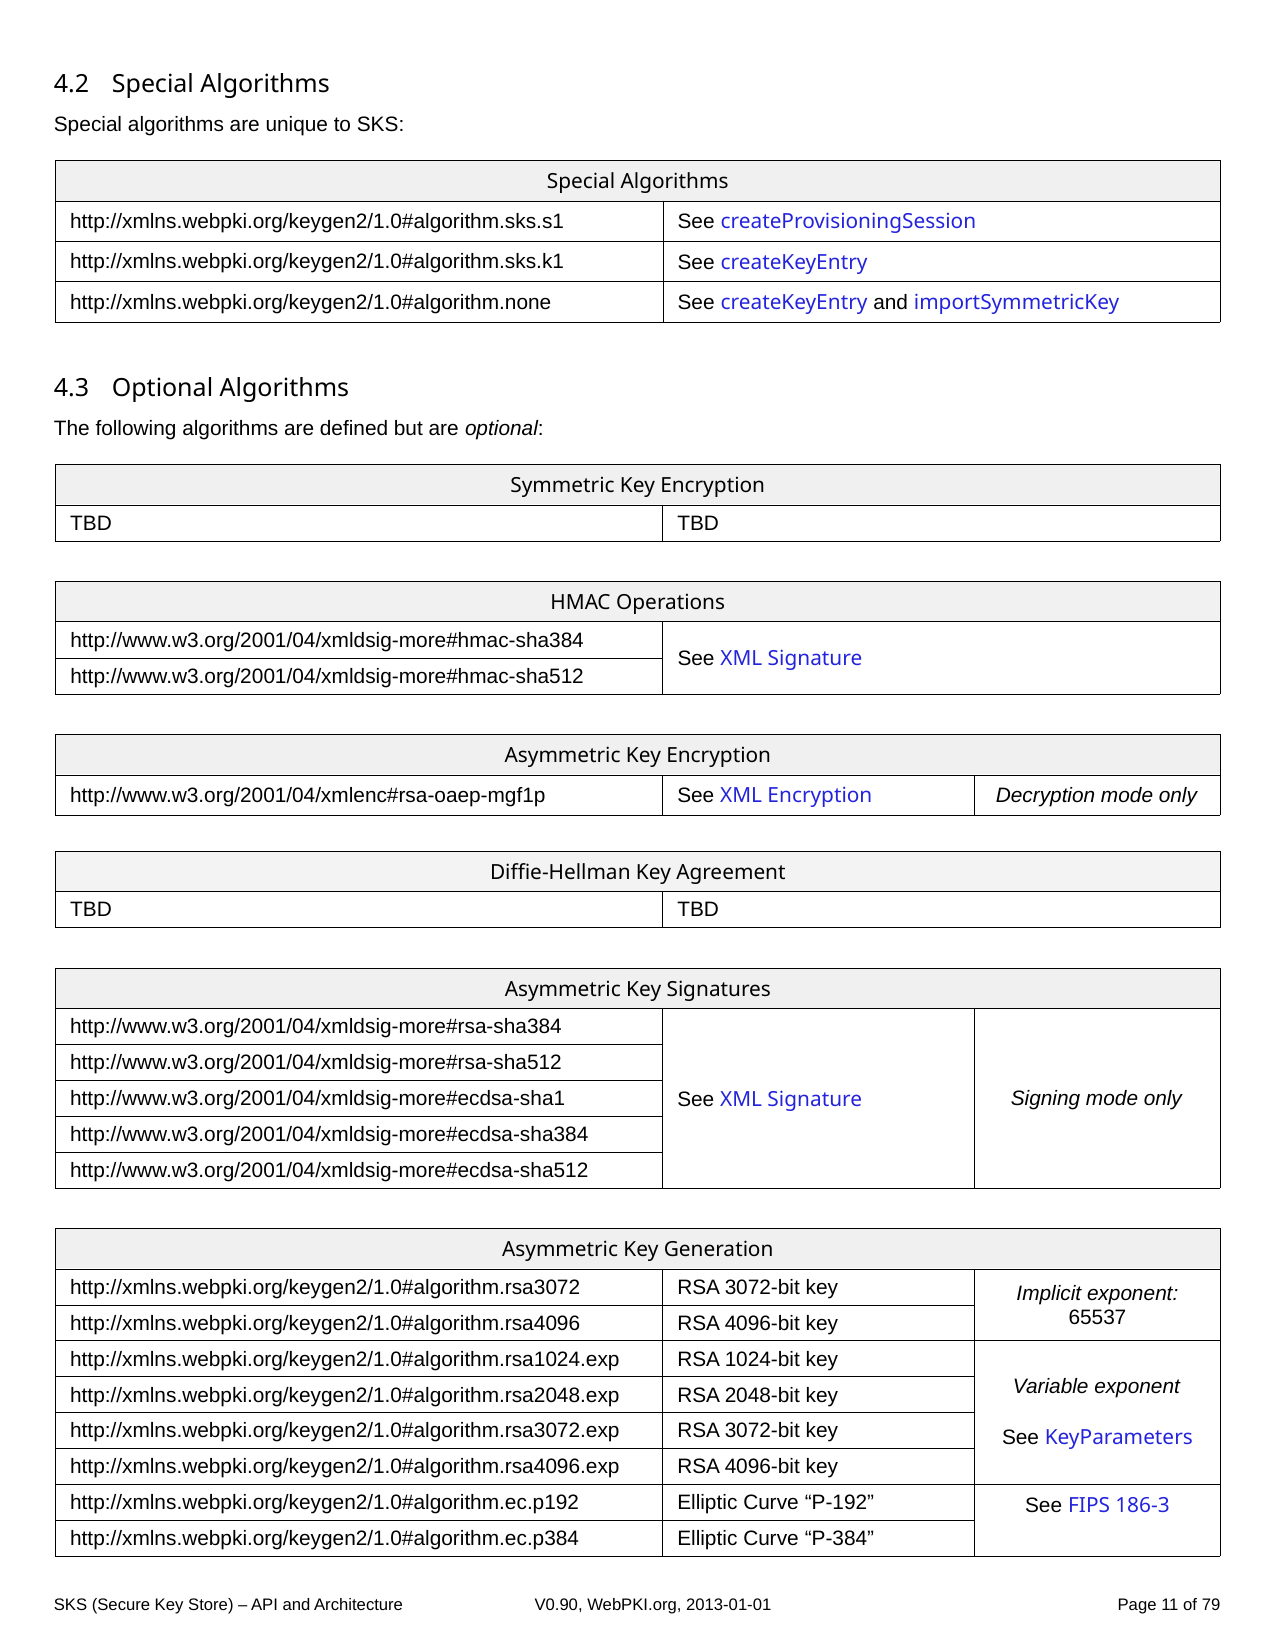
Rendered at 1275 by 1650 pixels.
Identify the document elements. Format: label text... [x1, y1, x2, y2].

table_cell RSA 1024-bit key [663, 1341, 974, 1376]
table_cell http://www.w3.org/2001/04/xmldsig-more#ecdsa-sha384 [56, 1117, 662, 1152]
table_cell TBD [56, 892, 662, 927]
table_cell See createProvisioningSession [664, 202, 1220, 241]
table_cell See FIPS 186-3 [975, 1485, 1220, 1556]
table_cell See XML Signature [663, 1009, 974, 1188]
table_cell http://www.w3.org/2001/04/xmldsig-more#hmac-sha512 [56, 659, 662, 694]
table_cell Implicit exponent: 65537 [975, 1270, 1220, 1340]
table_cell TBD [663, 892, 1220, 927]
table_cell RSA 2048-bit key [663, 1377, 974, 1412]
table_cell TBD [56, 506, 662, 541]
table_cell Diffie-Hellman Key Agreement [56, 852, 1220, 891]
table_cell HMAC Operations [56, 582, 1220, 621]
table_cell RSA 3072-bit key [663, 1270, 974, 1304]
table_cell http://xmlns.webpki.org/keygen2/1.0#algorithm.rsa1024.exp [56, 1341, 662, 1376]
table_cell [55, 928, 1220, 968]
table_cell See XML Encryption [663, 776, 974, 815]
table_cell See createKeyEntry [664, 242, 1220, 281]
table_cell RSA 3072-bit key [663, 1413, 974, 1448]
table_cell Decryption mode only [975, 776, 1220, 815]
text Special algorithms are unique to SKS: [54, 112, 1221, 136]
table_cell http://www.w3.org/2001/04/xmldsig-more#rsa-sha384 [56, 1009, 662, 1044]
table_cell Elliptic Curve “P-384” [663, 1521, 974, 1556]
table_cell http://xmlns.webpki.org/keygen2/1.0#algorithm.ec.p192 [56, 1485, 662, 1520]
table_cell http://www.w3.org/2001/04/xmlenc#rsa-oaep-mgf1p [56, 776, 662, 815]
table_cell http://xmlns.webpki.org/keygen2/1.0#algorithm.ec.p384 [56, 1521, 662, 1556]
table_cell Asymmetric Key Generation [56, 1229, 1220, 1268]
text The following algorithms are defined but are optional: [54, 416, 1221, 440]
table_cell http://xmlns.webpki.org/keygen2/1.0#algorithm.rsa3072 [56, 1270, 662, 1304]
table_cell See createKeyEntry and importSymmetricKey [664, 282, 1220, 322]
table_cell [55, 695, 1220, 734]
table_cell Signing mode only [975, 1009, 1220, 1188]
table_cell TBD [663, 506, 1220, 541]
table_cell See XML Signature [663, 622, 1220, 694]
table_cell Asymmetric Key Signatures [56, 969, 1220, 1008]
table_cell RSA 4096-bit key [663, 1449, 974, 1484]
table_cell http://xmlns.webpki.org/keygen2/1.0#algorithm.rsa4096.exp [56, 1449, 662, 1484]
table_cell [55, 542, 1220, 581]
table_cell http://www.w3.org/2001/04/xmldsig-more#rsa-sha512 [56, 1045, 662, 1080]
table_cell http://xmlns.webpki.org/keygen2/1.0#algorithm.rsa4096 [56, 1306, 662, 1340]
table_header Symmetric Key Encryption [56, 465, 1220, 504]
table_cell Elliptic Curve “P-192” [663, 1485, 974, 1520]
table_cell [55, 816, 1220, 851]
table_cell RSA 4096-bit key [663, 1306, 974, 1340]
table_header Special Algorithms [56, 161, 1220, 201]
table_cell [55, 1189, 1220, 1228]
table_cell http://xmlns.webpki.org/keygen2/1.0#algorithm.sks.k1 [56, 242, 663, 281]
table_cell http://xmlns.webpki.org/keygen2/1.0#algorithm.rsa3072.exp [56, 1413, 662, 1448]
table_cell http://xmlns.webpki.org/keygen2/1.0#algorithm.sks.s1 [56, 202, 663, 241]
subtitle Special Algorithms [54, 66, 1221, 100]
table_cell http://xmlns.webpki.org/keygen2/1.0#algorithm.rsa2048.exp [56, 1377, 662, 1412]
subtitle Optional Algorithms [54, 370, 1221, 404]
table_cell http://www.w3.org/2001/04/xmldsig-more#ecdsa-sha1 [56, 1081, 662, 1116]
table_cell http://www.w3.org/2001/04/xmldsig-more#ecdsa-sha512 [56, 1153, 662, 1188]
table_cell Variable exponent See KeyParameters [975, 1341, 1220, 1484]
table_cell Asymmetric Key Encryption [56, 735, 1220, 774]
table_cell http://xmlns.webpki.org/keygen2/1.0#algorithm.none [56, 282, 663, 322]
table_cell http://www.w3.org/2001/04/xmldsig-more#hmac-sha384 [56, 622, 662, 657]
